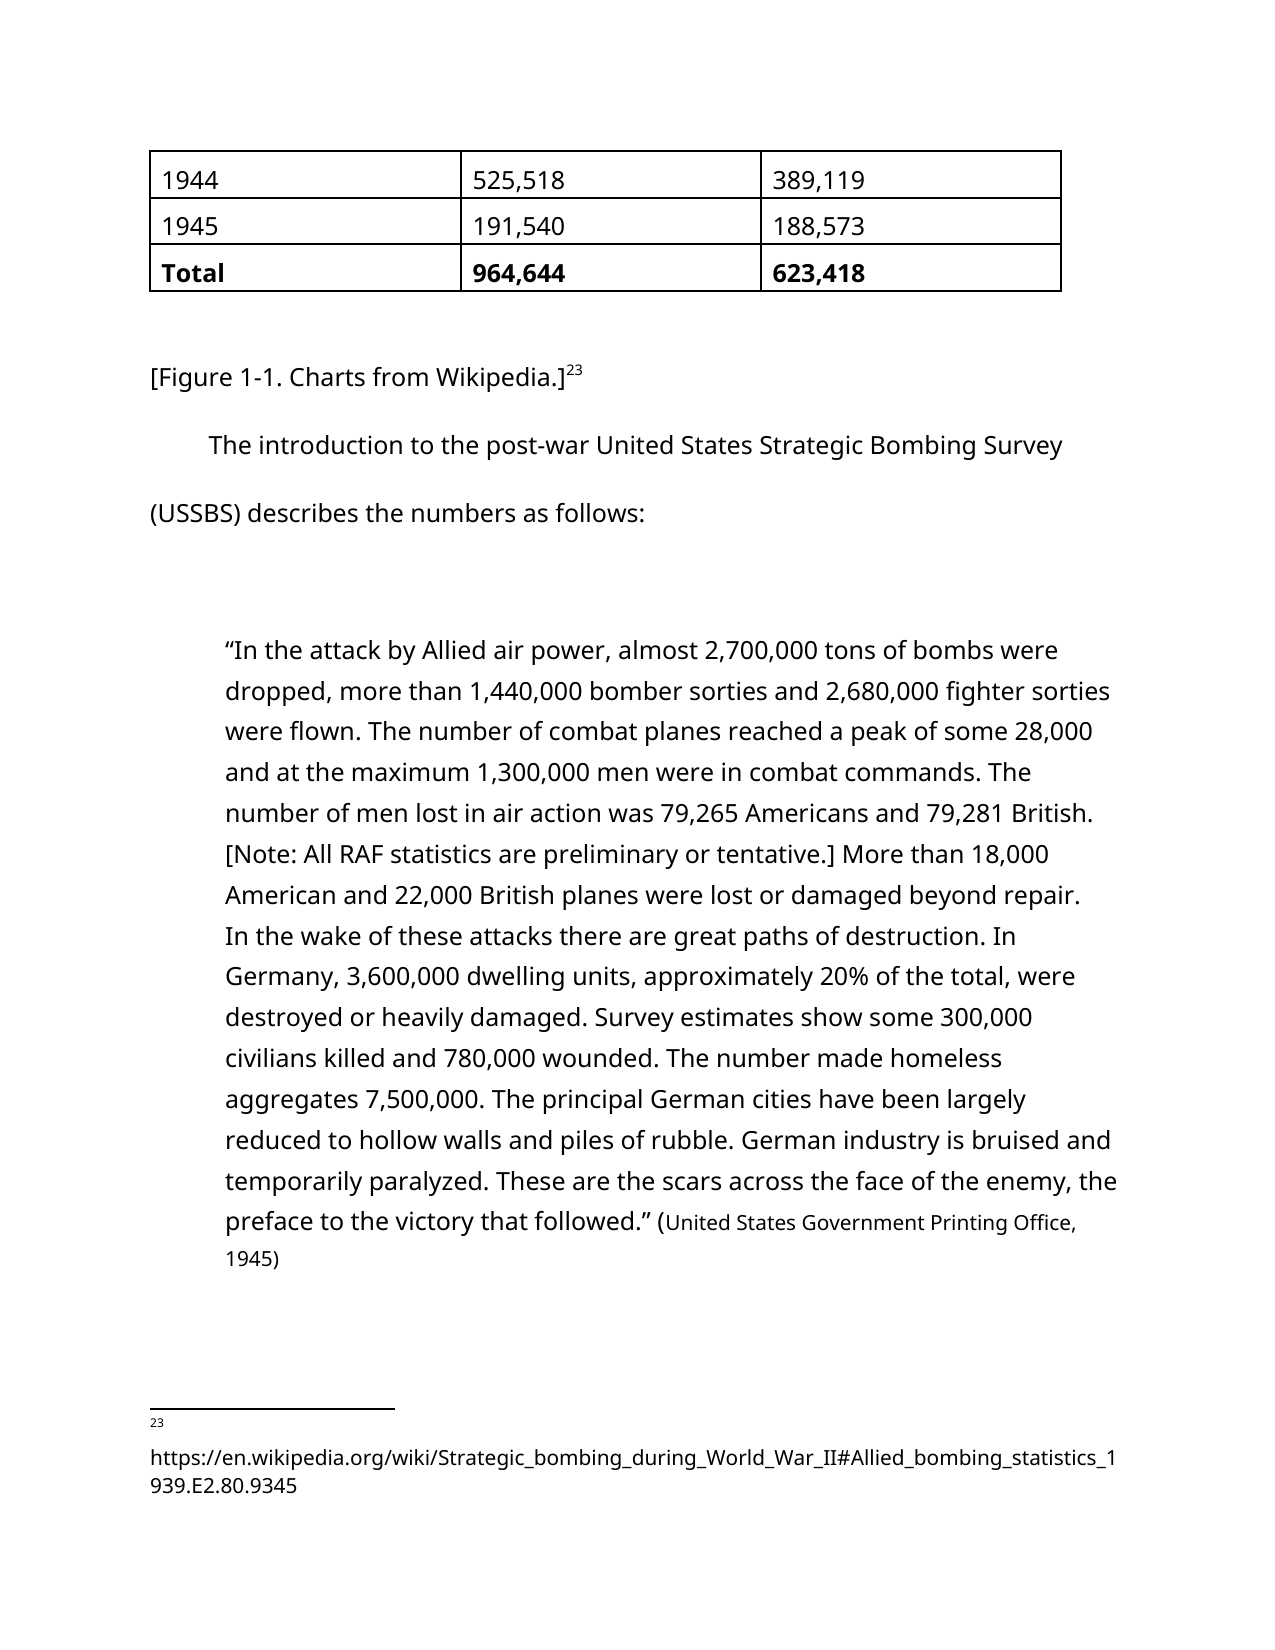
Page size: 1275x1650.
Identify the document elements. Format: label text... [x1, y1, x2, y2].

table_cell 525,518 [462, 152, 760, 197]
text In the wake of these attacks there are great paths of destruction. In Germany, 3,600,000 dwelling units, approximately 20% of the total, were destroyed or heavily damaged. Survey estimates show some 300,000 civilians killed and 780,000 wounded. The number made homeless aggregates 7,500,000. The principal German cities have been largely reduced to hollow walls and piles of rubble. German industry is bruised and temporarily paralyzed. These are the scars across the face of the enemy, the preface to the victory that followed.” (United States Government Printing Office, 1945) [225, 918, 1125, 1272]
table_cell 191,540 [462, 199, 760, 243]
table_cell Total [151, 245, 460, 290]
table_cell 389,119 [762, 152, 1060, 197]
table_cell 623,418 [762, 245, 1060, 290]
text The introduction to the post-war United States Strategic Bombing Survey (USSBS) describes the numbers as follows: [150, 428, 1125, 530]
text https://en.wikipedia.org/wiki/Strategic_bombing_during_World_War_II#Allied_bombing_statistics_1939.E2.80.9345 [150, 1415, 1125, 1500]
table_cell 188,573 [762, 199, 1060, 243]
table_cell 1944 [151, 152, 460, 197]
text “In the attack by Allied air power, almost 2,700,000 tons of bombs were dropped, more than 1,440,000 bomber sorties and 2,680,000 fighter sorties were flown. The number of combat planes reached a peak of some 28,000 and at the maximum 1,300,000 men were in combat commands. The number of men lost in air action was 79,265 Americans and 79,281 British. [Note: All RAF statistics are preliminary or tentative.] More than 18,000 American and 22,000 British planes were lost or damaged beyond repair. [225, 632, 1125, 911]
text [Figure 1-1. Charts from Wikipedia.] [150, 360, 1125, 394]
table_cell 964,644 [462, 245, 760, 290]
table_cell 1945 [151, 199, 460, 243]
